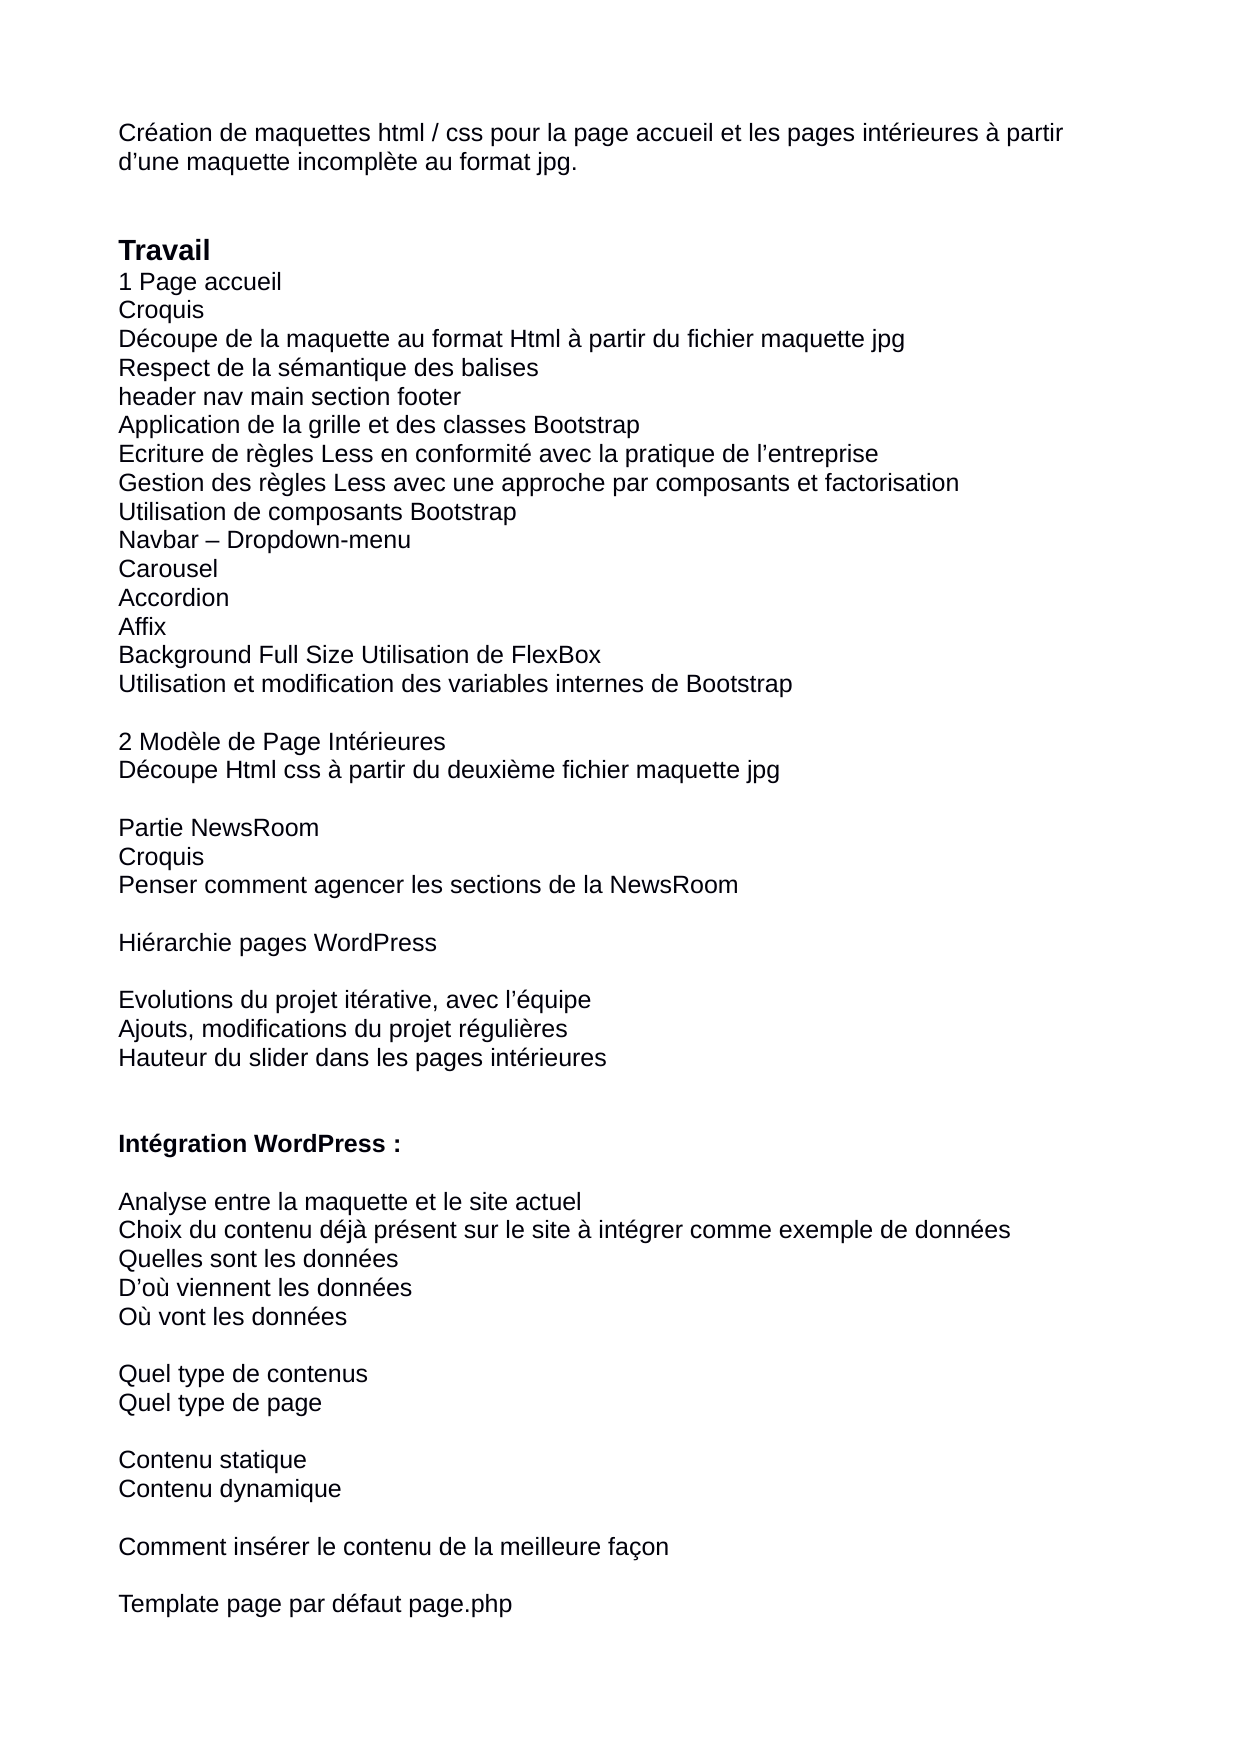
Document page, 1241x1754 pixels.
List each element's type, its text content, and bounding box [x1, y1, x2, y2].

text 1 Page accueil [118, 267, 1122, 295]
text Analyse entre la maquette et le site actuel [118, 1187, 1122, 1215]
text Background Full Size Utilisation de FlexBox [118, 640, 1122, 669]
text 2 Modèle de Page Intérieures [118, 727, 1122, 755]
text Découpe Html css à partir du deuxième fichier maquette jpg [118, 755, 1122, 784]
text Utilisation de composants Bootstrap [118, 497, 1122, 525]
text Création de maquettes html / css pour la page accueil et les pages intérieures à partir d’une maquette incomplète au format jpg. [118, 118, 1122, 176]
text Quelles sont les données [118, 1244, 1122, 1273]
text Choix du contenu déjà présent sur le site à intégrer comme exemple de données [118, 1215, 1122, 1244]
text Utilisation et modification des variables internes de Bootstrap [118, 669, 1122, 698]
text Ecriture de règles Less en conformité avec la pratique de l’entreprise [118, 439, 1122, 468]
text Respect de la sémantique des balises [118, 353, 1122, 382]
text Penser comment agencer les sections de la NewsRoom [118, 870, 1122, 899]
text Hauteur du slider dans les pages intérieures [118, 1043, 1122, 1072]
text Affix [118, 612, 1122, 640]
text Travail [118, 233, 1122, 267]
text Evolutions du projet itérative, avec l’équipe [118, 985, 1122, 1014]
text Contenu statique [118, 1445, 1122, 1474]
text D’où viennent les données [118, 1273, 1122, 1302]
text Contenu dynamique [118, 1474, 1122, 1503]
text Quel type de page [118, 1388, 1122, 1417]
text Intégration WordPress : [118, 1129, 1122, 1158]
text Template page par défaut page.php [118, 1589, 1122, 1618]
text Où vont les données [118, 1302, 1122, 1330]
text Application de la grille et des classes Bootstrap [118, 410, 1122, 439]
text Accordion [118, 583, 1122, 612]
text Croquis [118, 842, 1122, 870]
text Croquis [118, 295, 1122, 324]
text Partie NewsRoom [118, 813, 1122, 842]
text Carousel [118, 554, 1122, 583]
text Gestion des règles Less avec une approche par composants et factorisation [118, 468, 1122, 497]
text Ajouts, modifications du projet régulières [118, 1014, 1122, 1043]
text Navbar – Dropdown-menu [118, 525, 1122, 554]
text header nav main section footer [118, 382, 1122, 410]
text Comment insérer le contenu de la meilleure façon [118, 1532, 1122, 1560]
text Quel type de contenus [118, 1359, 1122, 1388]
text Hiérarchie pages WordPress [118, 928, 1122, 957]
text Découpe de la maquette au format Html à partir du fichier maquette jpg [118, 324, 1122, 353]
